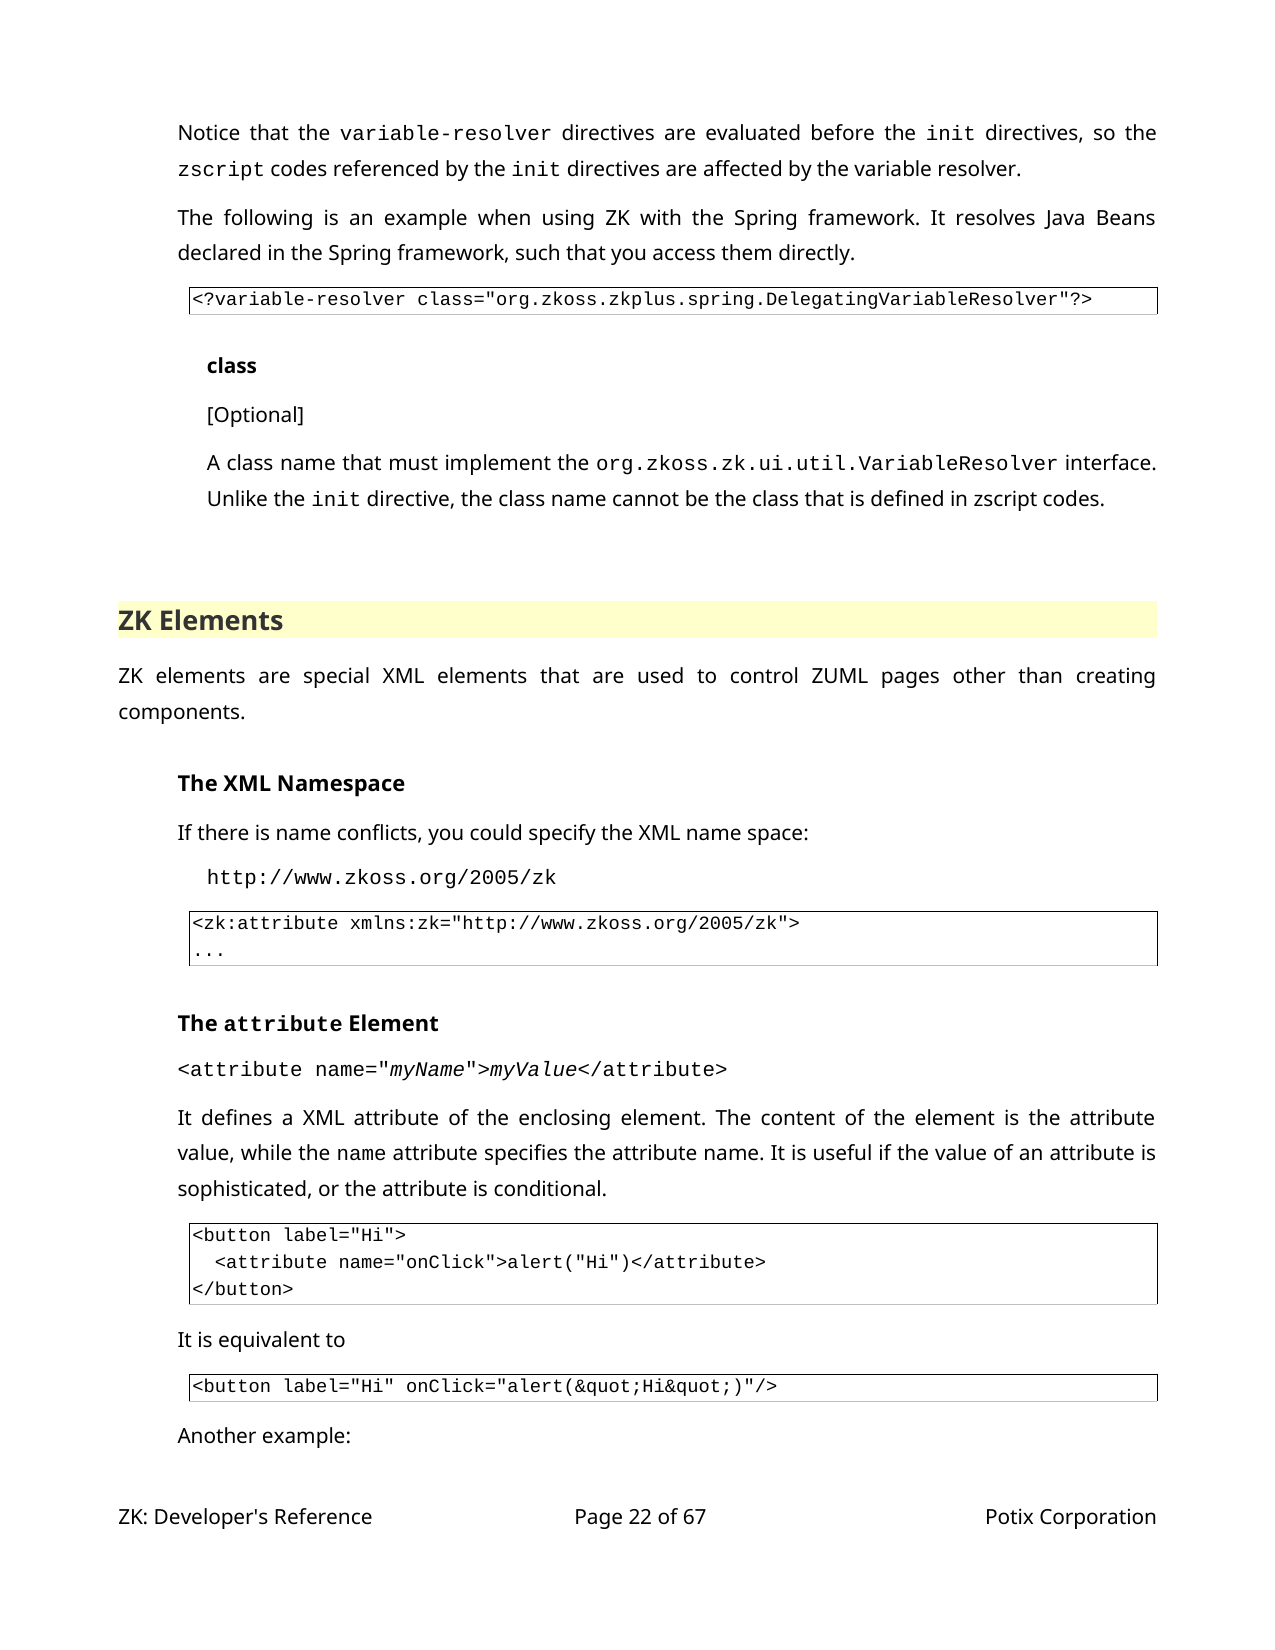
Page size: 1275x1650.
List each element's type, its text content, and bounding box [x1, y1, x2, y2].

text <?variable-resolver class="org.zkoss.zkplus.spring.DelegatingVariableResolver"?> [190, 288, 1157, 314]
text It defines a XML attribute of the enclosing element. The content of the element is the attribute value, while the name attribute specifies the attribute name. It is useful if the value of an attribute is sophisticated, or the attribute is conditional. [177, 1103, 1157, 1202]
text <attribute name="onClick">alert("Hi")</attribute> [190, 1250, 1157, 1274]
text If there is name conflicts, you could specify the XML name space: [177, 818, 1157, 846]
text The following is an example when using ZK with the Spring framework. It resolves Java Beans declared in the Spring framework, such that you access them directly. [177, 203, 1157, 266]
text <attribute name="myName">myValue</attribute> [177, 1059, 1157, 1082]
subtitle The attribute Element [177, 1008, 1157, 1038]
text ZK elements are special XML elements that are used to control ZUML pages other than creating components. [118, 662, 1157, 725]
text It is equivalent to [177, 1325, 1157, 1353]
subtitle The XML Namespace [177, 767, 1157, 797]
text A class name that must implement the org.zkoss.zk.ui.util.VariableResolver interface. Unlike the init directive, the class name cannot be the class that is defined in zscript codes. [207, 448, 1157, 513]
text <zk:attribute xmlns:zk="http://www.zkoss.org/2005/zk"> [190, 912, 1157, 935]
text <button label="Hi" onClick="alert(&quot;Hi&quot;)"/> [190, 1375, 1157, 1401]
text Notice that the variable-resolver directives are evaluated before the init directives, so the zscript codes referenced by the init directives are affected by the variable resolver. [177, 118, 1157, 182]
text [Optional] [207, 400, 1157, 428]
text Another example: [177, 1422, 1157, 1450]
subtitle ZK Elements [118, 601, 1157, 638]
text <button label="Hi"> [190, 1224, 1157, 1247]
text ... [190, 938, 1157, 965]
text http://www.zkoss.org/2005/zk [207, 867, 1157, 891]
subtitle class [207, 351, 1157, 379]
text </button> [190, 1277, 1157, 1304]
